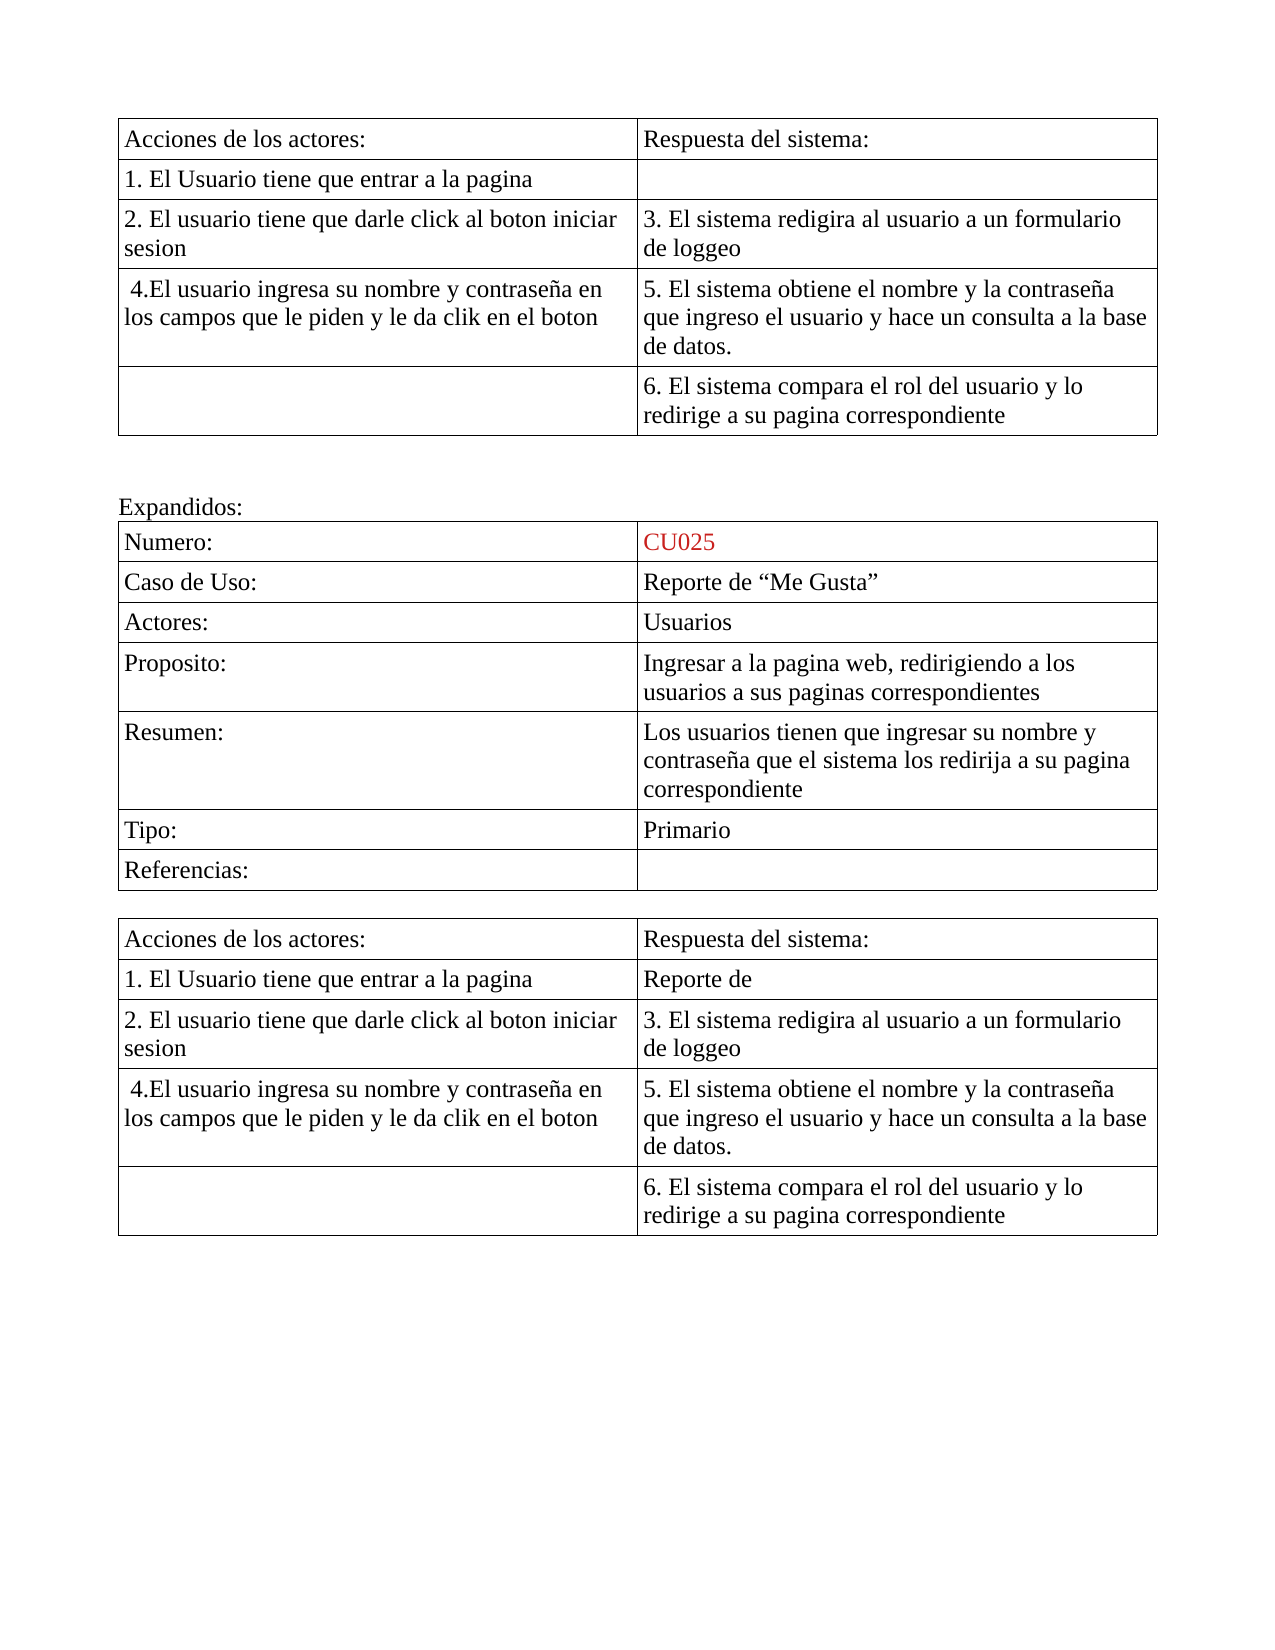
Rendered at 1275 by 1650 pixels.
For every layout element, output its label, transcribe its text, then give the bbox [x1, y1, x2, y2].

table_cell Reporte de “Me Gusta” [638, 562, 1157, 602]
table_header Acciones de los actores: [119, 919, 637, 959]
table_cell [638, 850, 1157, 889]
table_cell 2. El usuario tiene que darle click al boton iniciar sesion [119, 200, 637, 268]
table_cell 4.El usuario ingresa su nombre y contraseña en los campos que le piden y le da clik en el boton [119, 1069, 637, 1166]
table_cell Actores: [119, 603, 637, 642]
table_header Respuesta del sistema: [638, 119, 1157, 158]
table_cell Los usuarios tienen que ingresar su nombre y contraseña que el sistema los redirija a su pagina correspondiente [638, 712, 1157, 809]
table_cell 5. El sistema obtiene el nombre y la contraseña que ingreso el usuario y hace un consulta a la base de datos. [638, 269, 1157, 366]
table_cell 3. El sistema redigira al usuario a un formulario de loggeo [638, 1000, 1157, 1068]
table_cell Primario [638, 810, 1157, 849]
table_cell Resumen: [119, 712, 637, 809]
table_cell [119, 367, 637, 435]
table_cell 2. El usuario tiene que darle click al boton iniciar sesion [119, 1000, 637, 1068]
table_cell [638, 160, 1157, 199]
table_header Respuesta del sistema: [638, 919, 1157, 959]
table_cell 4.El usuario ingresa su nombre y contraseña en los campos que le piden y le da clik en el boton [119, 269, 637, 366]
table_cell 5. El sistema obtiene el nombre y la contraseña que ingreso el usuario y hace un consulta a la base de datos. [638, 1069, 1157, 1166]
table_cell 1. El Usuario tiene que entrar a la pagina [119, 960, 637, 999]
table_cell Proposito: [119, 643, 637, 711]
text Expandidos: [118, 492, 1157, 521]
table_cell 6. El sistema compara el rol del usuario y lo redirige a su pagina correspondiente [638, 1167, 1157, 1235]
table_cell 1. El Usuario tiene que entrar a la pagina [119, 160, 637, 199]
table_header Acciones de los actores: [119, 119, 637, 158]
table_cell Referencias: [119, 850, 637, 889]
table_header Numero: [119, 522, 637, 561]
table_cell [119, 1167, 637, 1235]
table_cell Reporte de [638, 960, 1157, 999]
table_cell 3. El sistema redigira al usuario a un formulario de loggeo [638, 200, 1157, 268]
table_cell 6. El sistema compara el rol del usuario y lo redirige a su pagina correspondiente [638, 367, 1157, 435]
table_cell Tipo: [119, 810, 637, 849]
table_cell Caso de Uso: [119, 562, 637, 602]
table_header CU025 [638, 522, 1157, 561]
table_cell Usuarios [638, 603, 1157, 642]
table_cell Ingresar a la pagina web, redirigiendo a los usuarios a sus paginas correspondientes [638, 643, 1157, 711]
